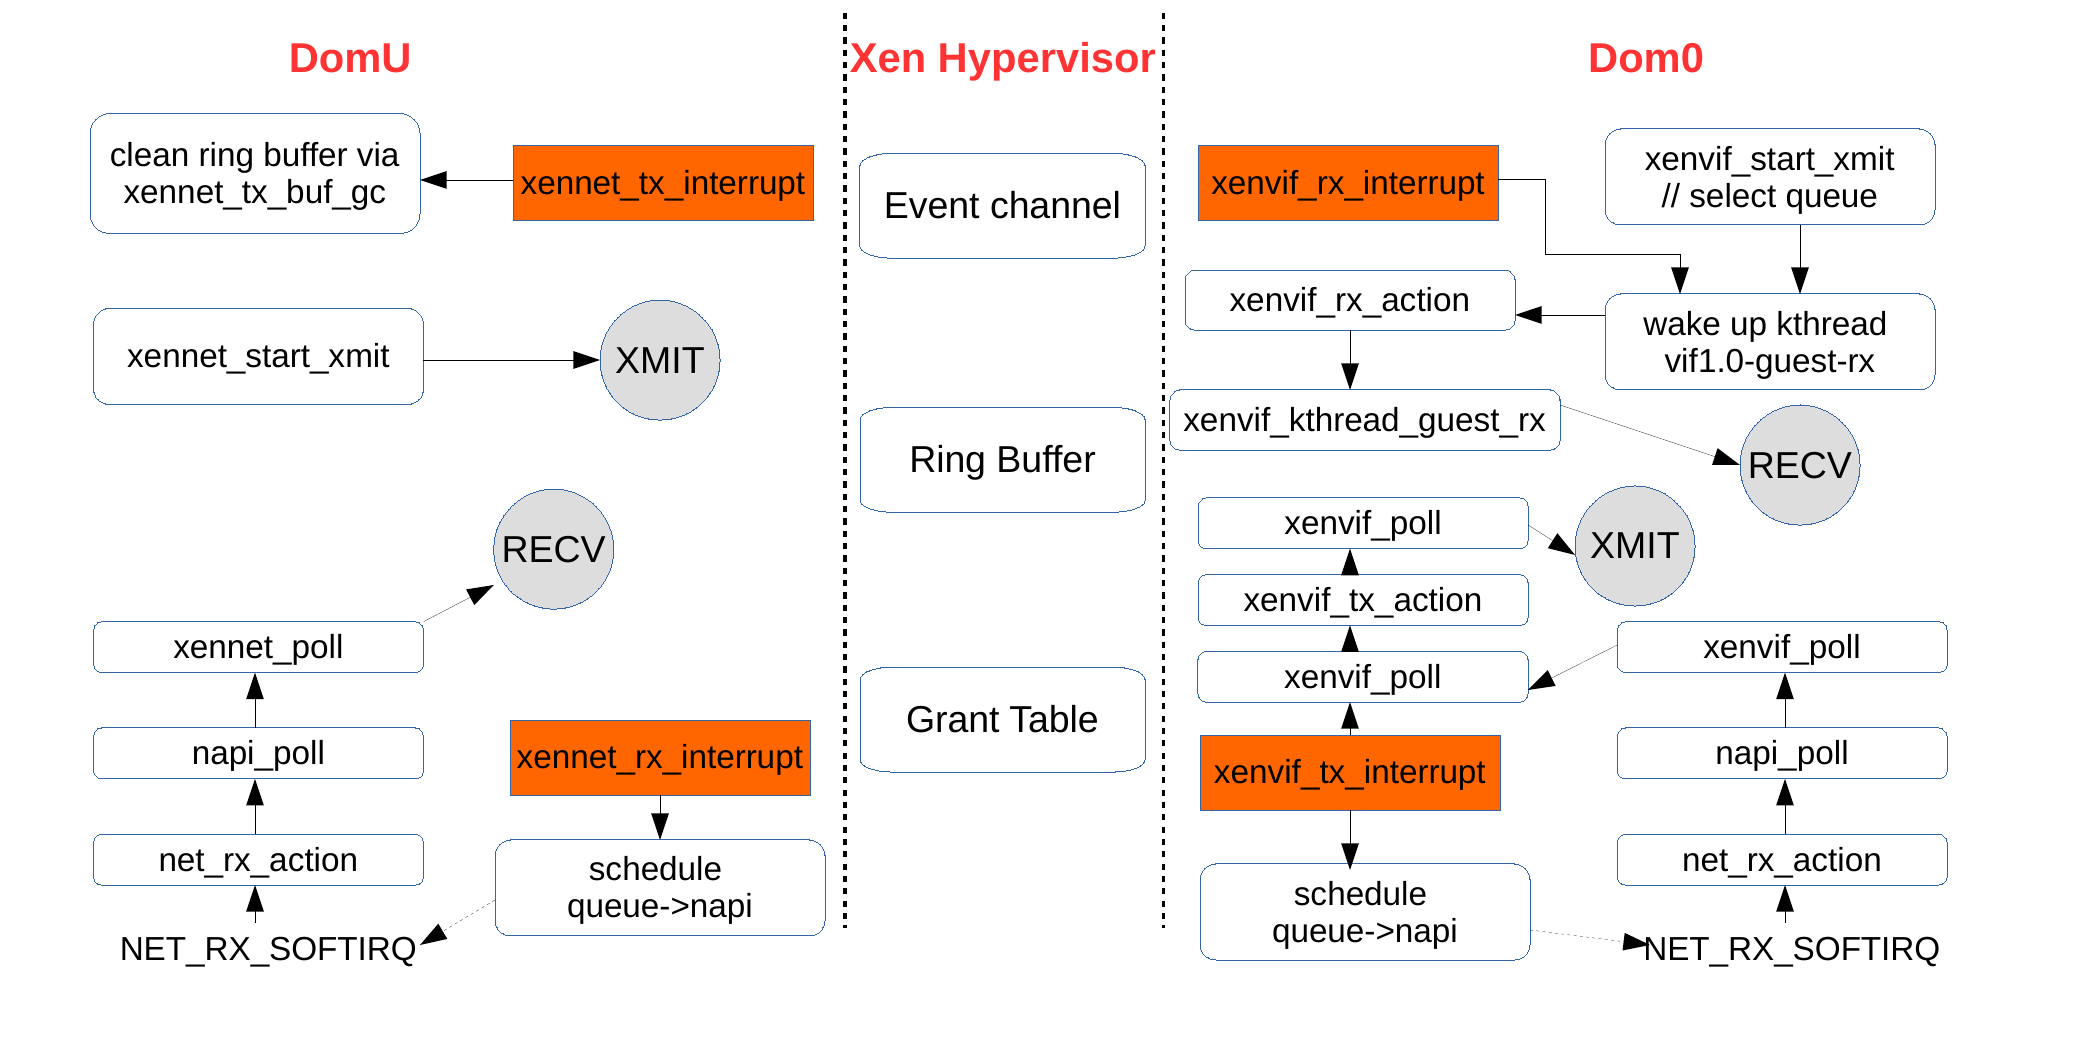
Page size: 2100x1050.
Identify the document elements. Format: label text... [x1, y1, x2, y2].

text_box xennet_poll [93, 621, 424, 673]
text_box Ring Buffer [860, 407, 1146, 513]
text_box xenvif_tx_action [1198, 574, 1529, 626]
text_box RECV [1740, 404, 1861, 526]
text_box xenvif_poll [1198, 497, 1529, 549]
text_box Grant Table [860, 667, 1146, 773]
text_box schedule queue->napi [1200, 863, 1531, 961]
text_box xenvif_rx_action [1185, 270, 1516, 331]
text_box XMIT [600, 300, 721, 421]
text_box xennet_start_xmit [93, 308, 424, 405]
text_box xenvif_poll [1617, 621, 1948, 673]
text_box napi_poll [93, 727, 424, 779]
text_box xenvif_rx_interrupt [1198, 145, 1499, 221]
text_box xennet_tx_interrupt [513, 145, 814, 221]
text_box net_rx_action [93, 834, 424, 886]
text_box xenvif_poll [1197, 651, 1529, 703]
text_box clean ring buffer via xennet_tx_buf_gc [90, 113, 421, 234]
text_box Event channel [859, 153, 1146, 259]
text_box Xen Hypervisor [835, 27, 1171, 90]
text_box xenvif_start_xmit // select queue [1605, 128, 1936, 225]
text_box Dom0 [1573, 27, 1719, 90]
text_box xenvif_tx_interrupt [1200, 735, 1501, 811]
text_box NET_RX_SOFTIRQ [105, 923, 432, 976]
text_box schedule queue->napi [495, 839, 826, 936]
text_box xennet_rx_interrupt [510, 720, 811, 796]
text_box RECV [493, 489, 614, 610]
text_box DomU [274, 27, 427, 90]
text_box xenvif_kthread_guest_rx [1169, 389, 1561, 451]
text_box wake up kthread vif1.0-guest-rx [1605, 293, 1936, 390]
text_box XMIT [1575, 485, 1696, 607]
text_box NET_RX_SOFTIRQ [1628, 923, 1956, 976]
text_box napi_poll [1617, 727, 1948, 779]
text_box net_rx_action [1617, 834, 1948, 886]
